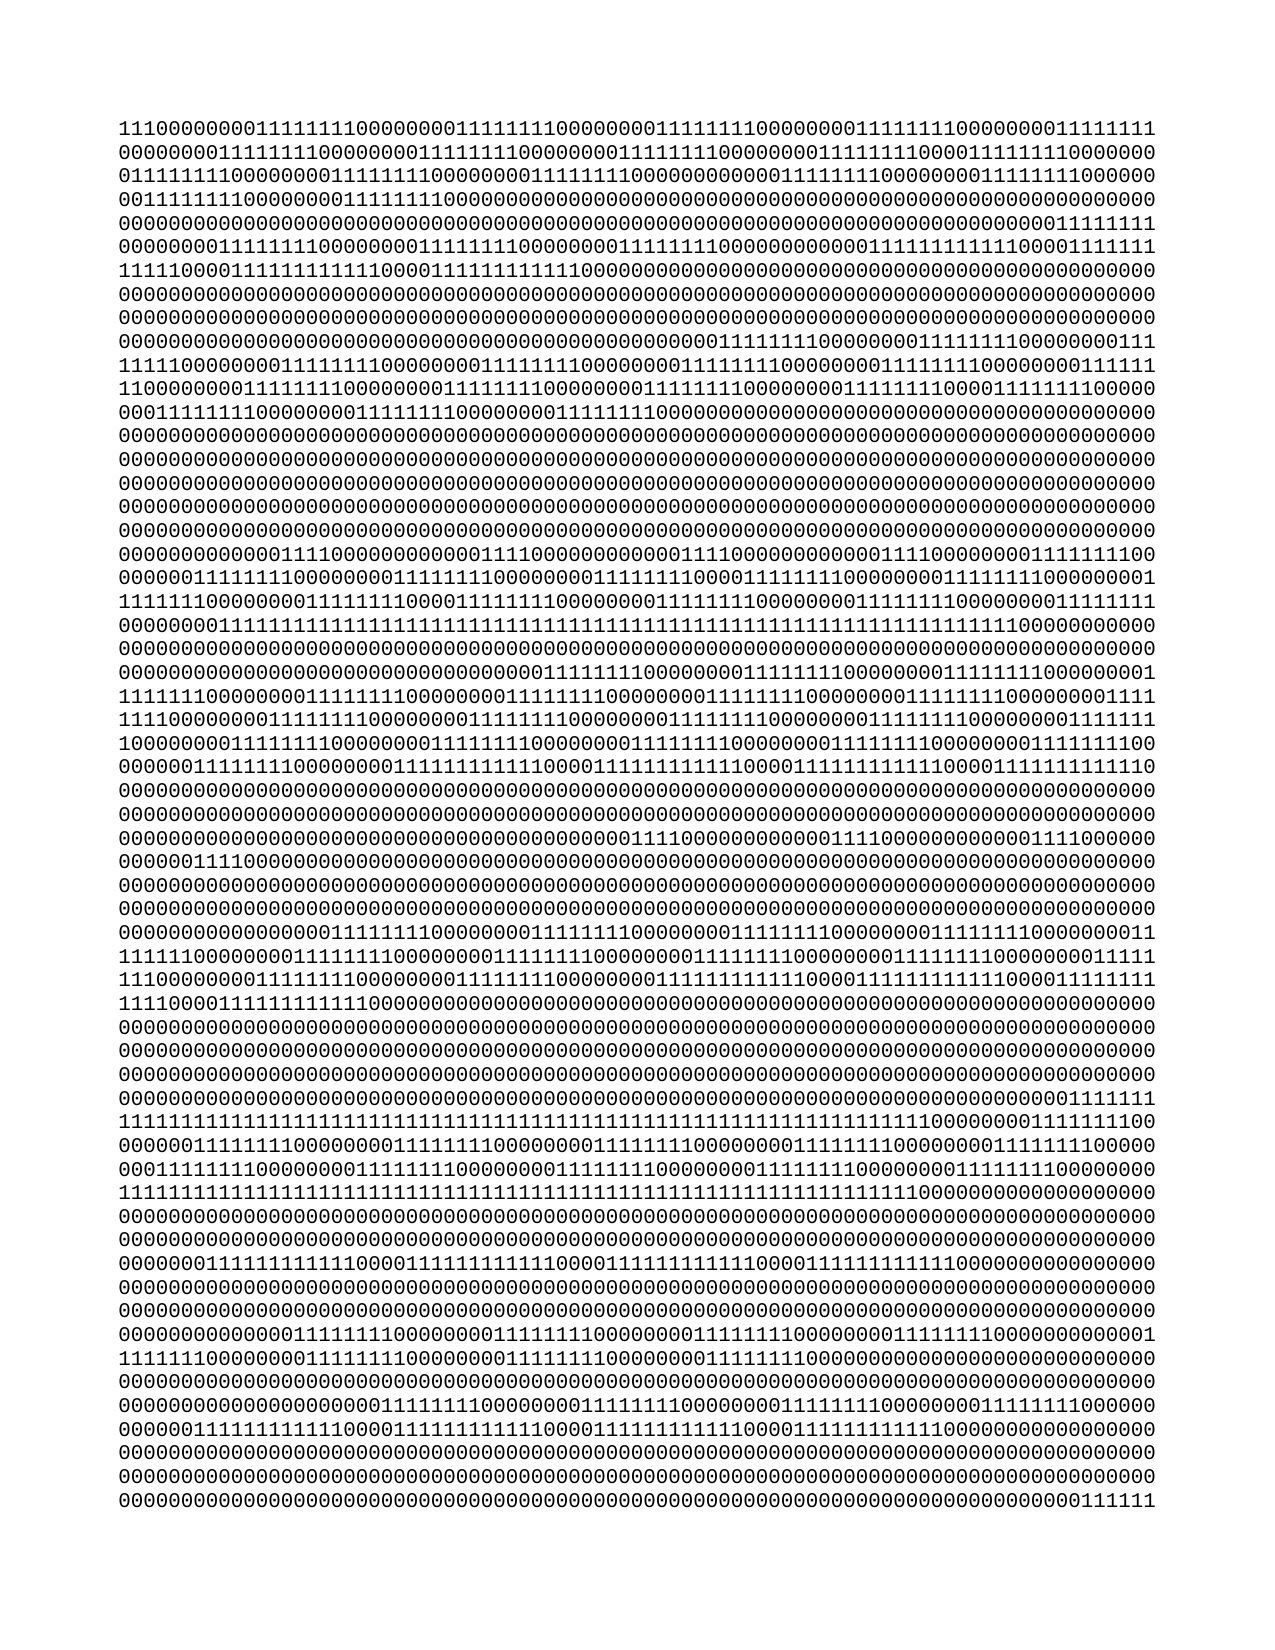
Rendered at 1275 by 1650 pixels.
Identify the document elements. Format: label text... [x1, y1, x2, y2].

text 1110000000011111111000000001111111100000000111111110000000011111111000000001111111100000000111111110000000011111111000000001111111100000000111111110000111111110000000011111111000000001111111100000000111111110000000000001111111100000000111111110000000011111111000000001111111100000000000000000000000000000000000000000000000000000000000000000000000000000000000000000000000000000000000000000000000000000000000011111111000000001111111100000000111111110000000011111111000000000000111111111111000011111111111100001111111111110000111111111111000000000000000000000000000000000000000000000000000000000000000000000000000000000000000000000000000000000000000000000000000000000000000000000000000000000000000000000000000000000000000000000000000000000000000000000000000000000000000000000000000000000000000000001111111100000000111111110000000011111111000000001111111100000000111111110000000011111111000000001111111100000000111111110000000011111111000000001111111100000000111111110000000011111111000011111111000000001111111100000000111111110000000011111111000000000000000000000000000000000000000000000000000000000000000000000000000000000000000000000000000000000000000000000000000000000000000000000000000000000000000000000000000000000000000000000000000000000000000000000000000000000000000000000000000000000000000000000000000000000000000000000000000000000000000000000000000000000000000000000000000000000000000000000000000000000000000000000000000000000000000000000000000000000000000000000000000000000000000000000000000000000000111100000000000011110000000000001111000000000000111100000000111111110000000011111111000000001111111100000000111111110000111111110000000011111111000000001111111100000000111111110000111111110000000011111111000000001111111100000000111111110000000011111111111111111111111111111111111111111111111111111111111111110000000000000000000000000000000000000000000000000000000000000000000000000000000000000000000000000000000000000000000000000000000011111111000000001111111100000000111111110000000011111111000000001111111100000000111111110000000011111111000000001111111100000000111111110000000011111111000000001111111100000000111111110000000011111111000000001111111100000000111111110000000011111111000000001111111100000000111111110000000011111111000000001111111100000000111111111111000011111111111100001111111111110000111111111111000000000000000000000000000000000000000000000000000000000000000000000000000000000000000000000000000000000000000000000000000000000000000000000000000000000000000000000000000000000000000000000000000000000000000011110000000000001111000000000000111100000000000011110000000000000000000000000000000000000000000000000000000000000000000000000000000000000000000000000000000000000000000000000000000000000000000000000000000000000000000000000000000000000000000000000000000000000000000000000000000000000000000000000000000000000000111111110000000011111111000000001111111100000000111111110000000011111111000000001111111100000000111111110000000011111111000000001111111100000000111111110000000011111111000000001111111100000000111111111111000011111111111100001111111111110000111111111111000000000000000000000000000000000000000000000000000000000000000000000000000000000000000000000000000000000000000000000000000000000000000000000000000000000000000000000000000000000000000000000000000000000000000000000000000000000000000000000000000000000000000000000000000000000000000000000000000000000000000000000000000000000000000000000000000000000000000000000000000000000000000000000000000011111111111111111111111111111111111111111111111111111111111111111111111100000000111111110000000011111111000000001111111100000000111111110000000011111111000000001111111100000000111111110000000011111111000000001111111100000000111111110000000011111111000000001111111111111111111111111111111111111111111111111111111111111111000000000000000000000000000000000000000000000000000000000000000000000000000000000000000000000000000000000000000000000000000000000000000000000000000000000000000000000000000000000000000000000000111111111111000011111111111100001111111111110000111111111111000000000000000000000000000000000000000000000000000000000000000000000000000000000000000000000000000000000000000000000000000000000000000000000000000000000000000000000000000000000000000000000000000011111111000000001111111100000000111111110000000011111111000000000000111111110000000011111111000000001111111100000000111111110000000000000000000000000000000000000000000000000000000000000000000000000000000000000000000000000000000000000000000000000000000000001111111100000000111111110000000011111111000000001111111100000000000011111111111100001111111111110000111111111111000011111111111100000000000000000000000000000000000000000000000000000000000000000000000000000000000000000000000000000000000000000000000000000000000000000000000000000000000000000000000000000000000000000000000000000000000000000000000000000000000000000000000000000000000000000000111111 [118, 118, 1157, 1513]
